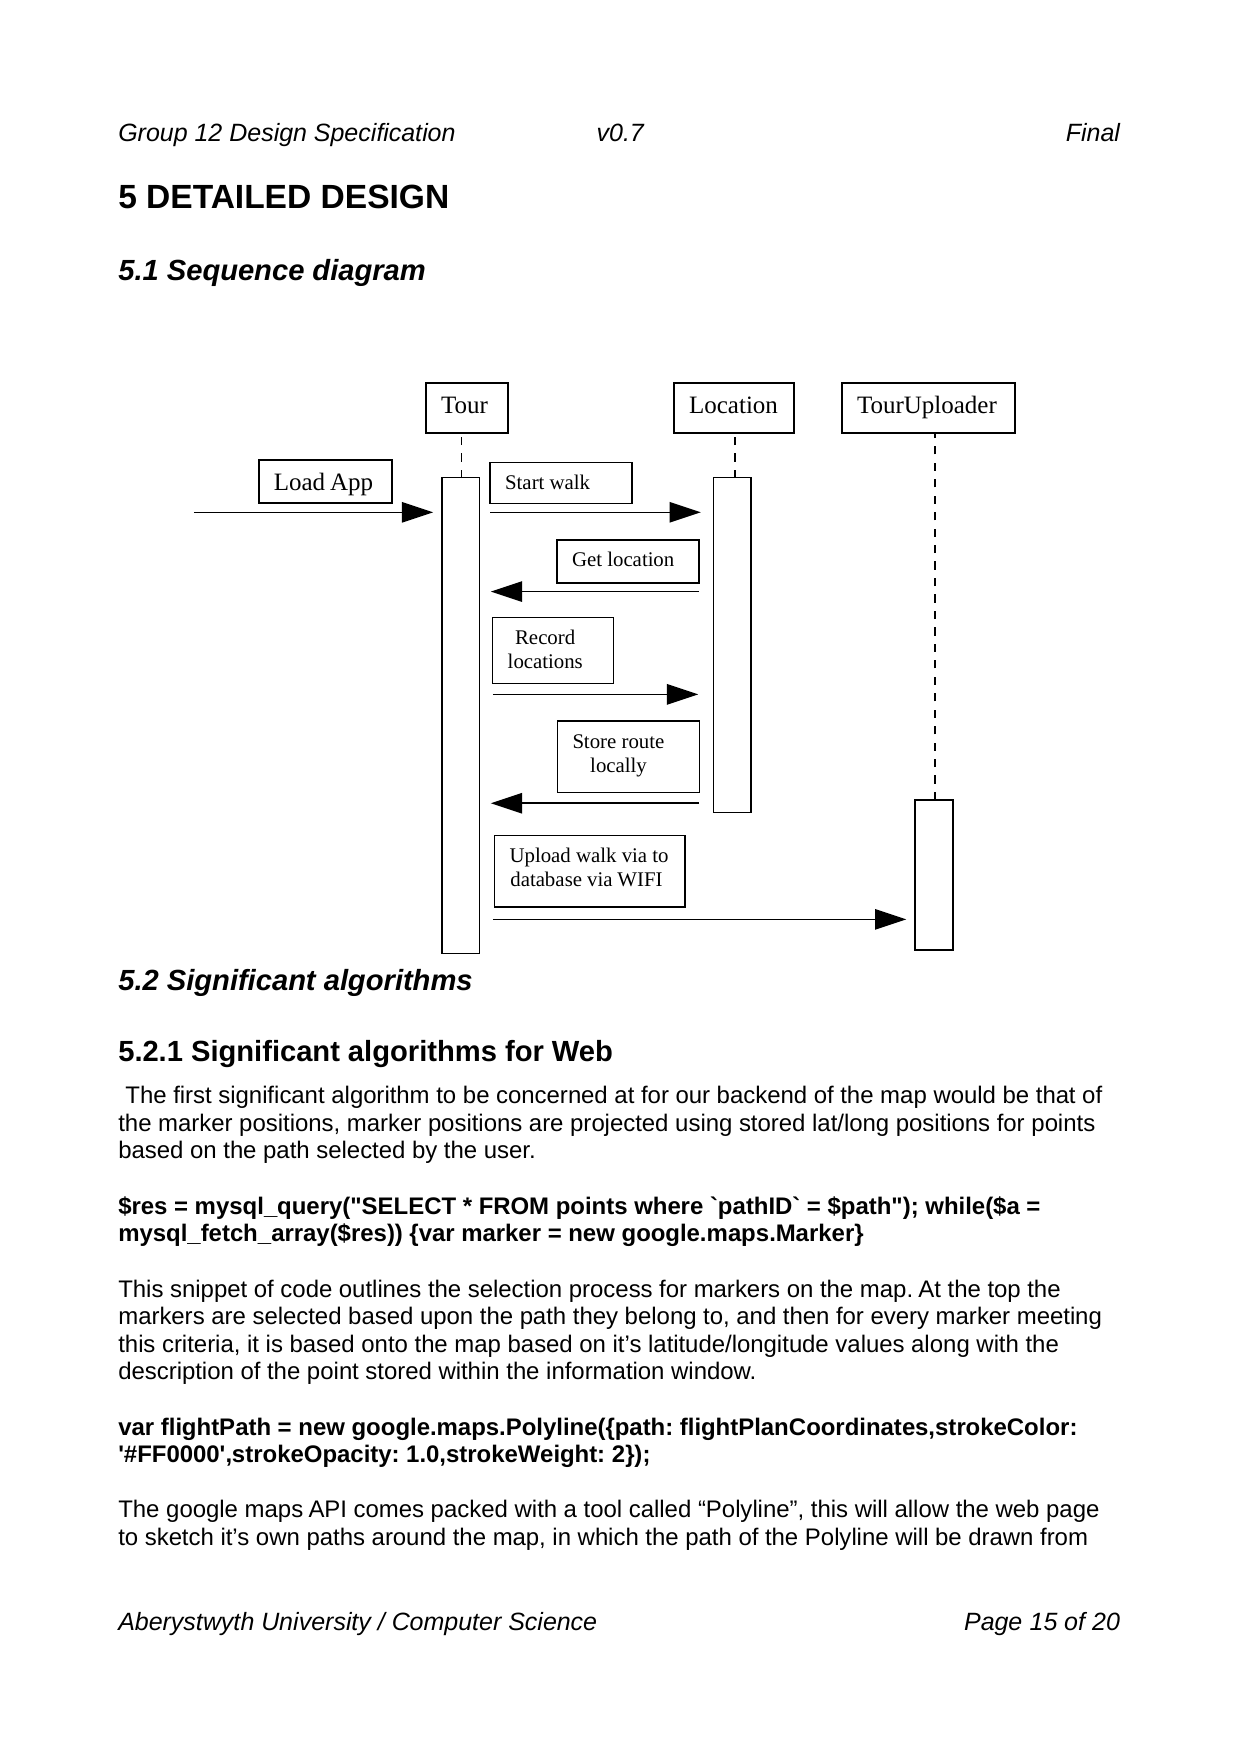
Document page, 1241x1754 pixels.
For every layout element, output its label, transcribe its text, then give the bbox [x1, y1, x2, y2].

subtitle 5.1 Sequence diagram [118, 253, 1122, 286]
text var flightPath = new google.maps.Polyline({path: flightPlanCoordinates,strokeColor: '#FF0000',strokeOpacity: 1.0,strokeWeight: 2}); [118, 1412, 1122, 1468]
text The first significant algorithm to be concerned at for our backend of the map would be that of the marker positions, marker positions are projected using stored lat/long positions for points based on the path selected by the user. [118, 1080, 1122, 1164]
text The google maps API comes packed with a tool called “Polyline”, this will allow the web page to sketch it’s own paths around the map, in which the path of the Polyline will be drawn from [118, 1495, 1122, 1551]
subtitle 5.2 Significant algorithms [118, 963, 1122, 997]
text $res = mysql_query("SELECT * FROM points where `pathID` = $path"); while($a = mysql_fetch_array($res)) {var marker = new google.maps.Marker} [118, 1192, 1122, 1247]
subtitle 5.2.1 Significant algorithms for Web [118, 1034, 1122, 1068]
text This snippet of code outlines the selection process for markers on the map. At the top the markers are selected based upon the path they belong to, and then for every marker meeting this criteria, it is based onto the map based on it’s latitude/longitude values along with the description of the point stored within the information window. [118, 1274, 1122, 1385]
subtitle 5 DETAILED DESIGN [118, 176, 1122, 215]
